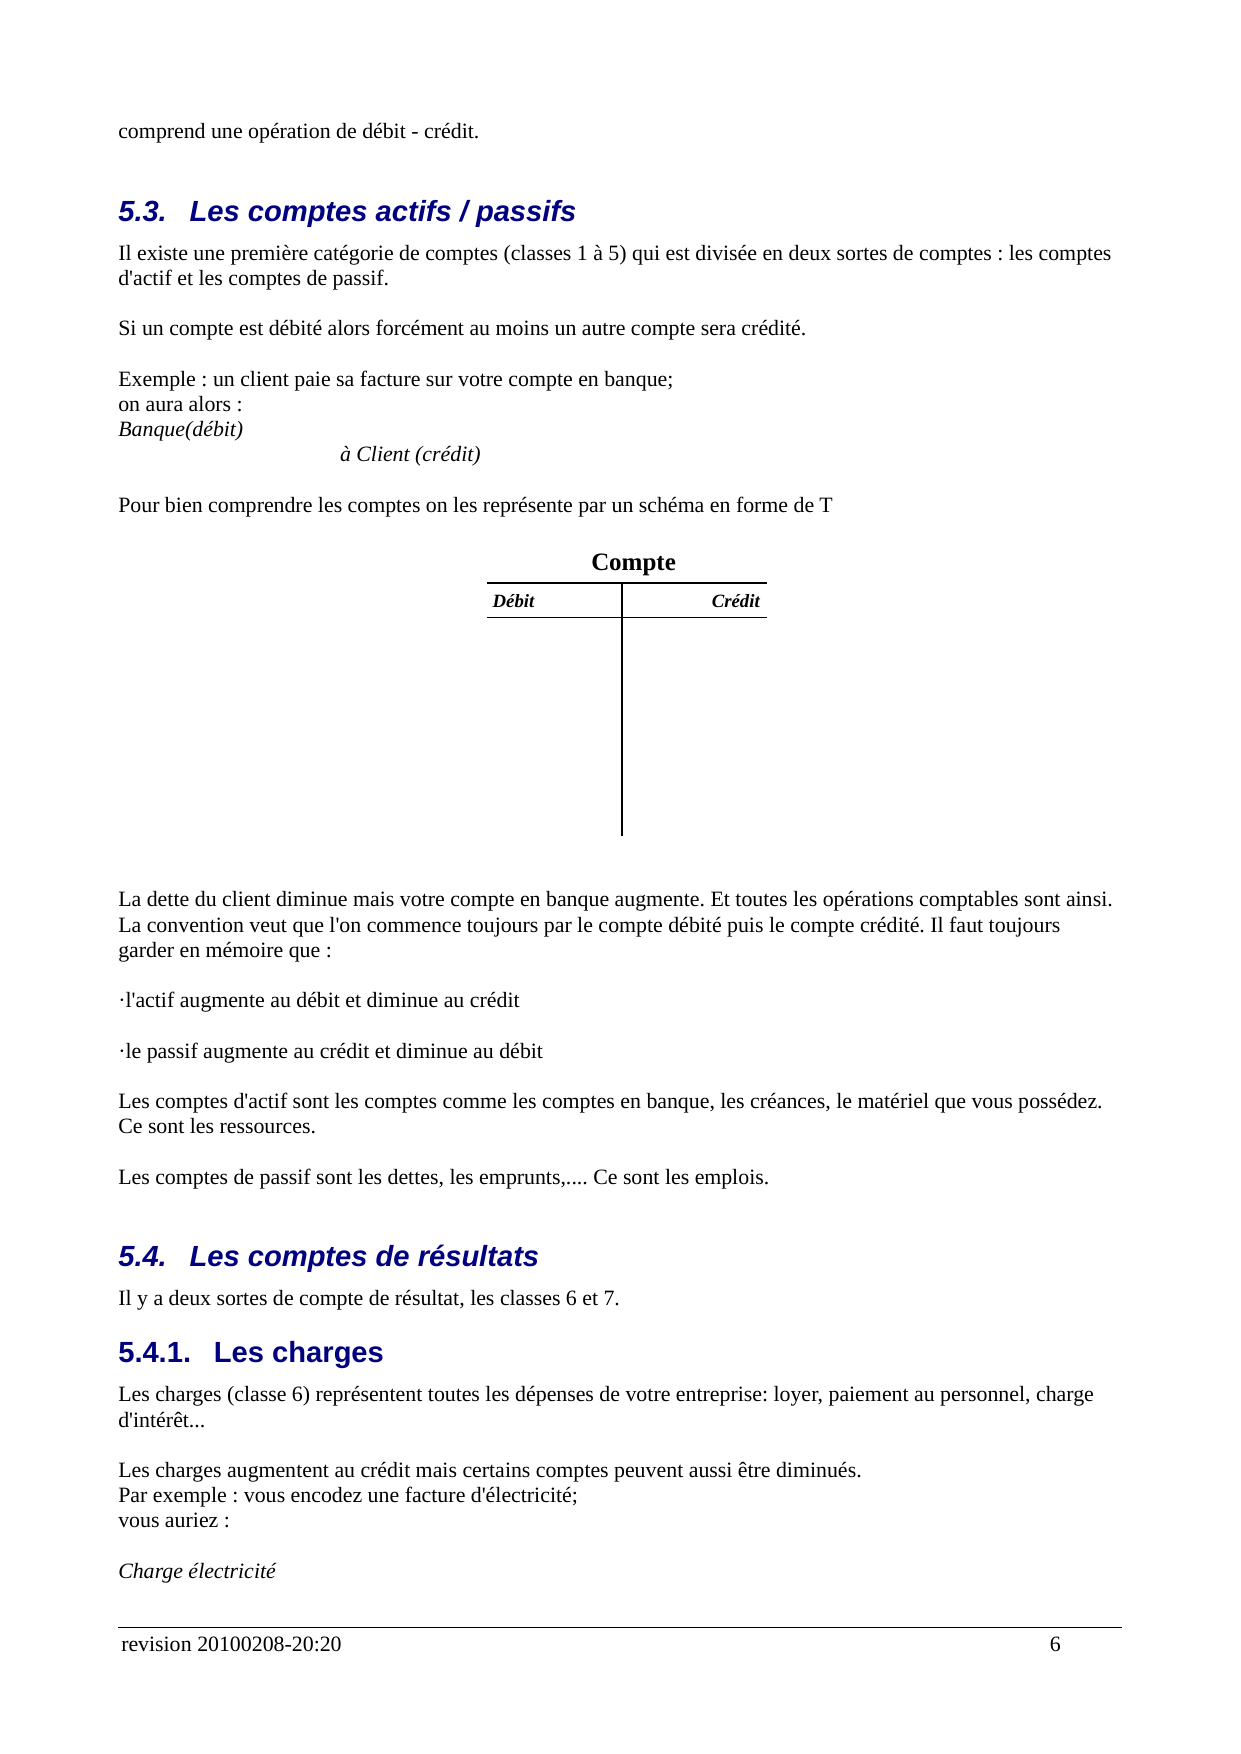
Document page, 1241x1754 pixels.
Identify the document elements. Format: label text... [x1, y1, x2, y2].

text Les comptes d'actif sont les comptes comme les comptes en banque, les créances, le matériel que vous possédez. Ce sont les ressources. [118, 1088, 1122, 1138]
table_header Compte [487, 542, 767, 582]
text Charge électricité [118, 1558, 1122, 1583]
text vous auriez : [118, 1507, 1122, 1533]
text Il existe une première catégorie de comptes (classes 1 à 5) qui est divisée en deux sortes de comptes : les comptes d'actif et les comptes de passif. [118, 239, 1125, 290]
table_cell [623, 618, 767, 836]
text La dette du client diminue mais votre compte en banque augmente. Et toutes les opérations comptables sont ainsi. La convention veut que l'on commence toujours par le compte débité puis le compte crédité. Il faut toujours garder en mémoire que : [118, 886, 1122, 962]
text Pour bien comprendre les comptes on les représente par un schéma en forme de T [118, 492, 1122, 517]
text Les charges augmentent au crédit mais certains comptes peuvent aussi être diminués. [118, 1457, 1122, 1482]
table_cell [487, 618, 621, 836]
text ·l'actif augmente au débit et diminue au crédit [118, 987, 1122, 1012]
text à Client (crédit) [118, 441, 1122, 466]
text comprend une opération de débit - crédit. [118, 118, 1122, 143]
text Exemple : un client paie sa facture sur votre compte en banque; [118, 366, 1122, 391]
text Les charges (classe 6) représentent toutes les dépenses de votre entreprise: loyer, paiement au personnel, charge d'intérêt... [118, 1381, 1122, 1432]
text ·le passif augmente au crédit et diminue au débit [118, 1038, 1122, 1063]
text Si un compte est débité alors forcément au moins un autre compte sera crédité. [118, 315, 1122, 340]
text Banque(débit) [118, 416, 1122, 441]
text Il y a deux sortes de compte de résultat, les classes 6 et 7. [118, 1285, 1122, 1310]
text Par exemple : vous encodez une facture d'électricité; [118, 1482, 1122, 1507]
subtitle Les comptes actifs / passifs [118, 193, 1122, 227]
text on aura alors : [118, 391, 1122, 416]
text Les comptes de passif sont les dettes, les emprunts,.... Ce sont les emplois. [118, 1164, 1122, 1189]
subtitle Les charges [118, 1335, 1122, 1369]
table_cell Crédit [623, 584, 767, 617]
table_cell Débit [487, 584, 621, 617]
subtitle Les comptes de résultats [118, 1239, 1122, 1273]
